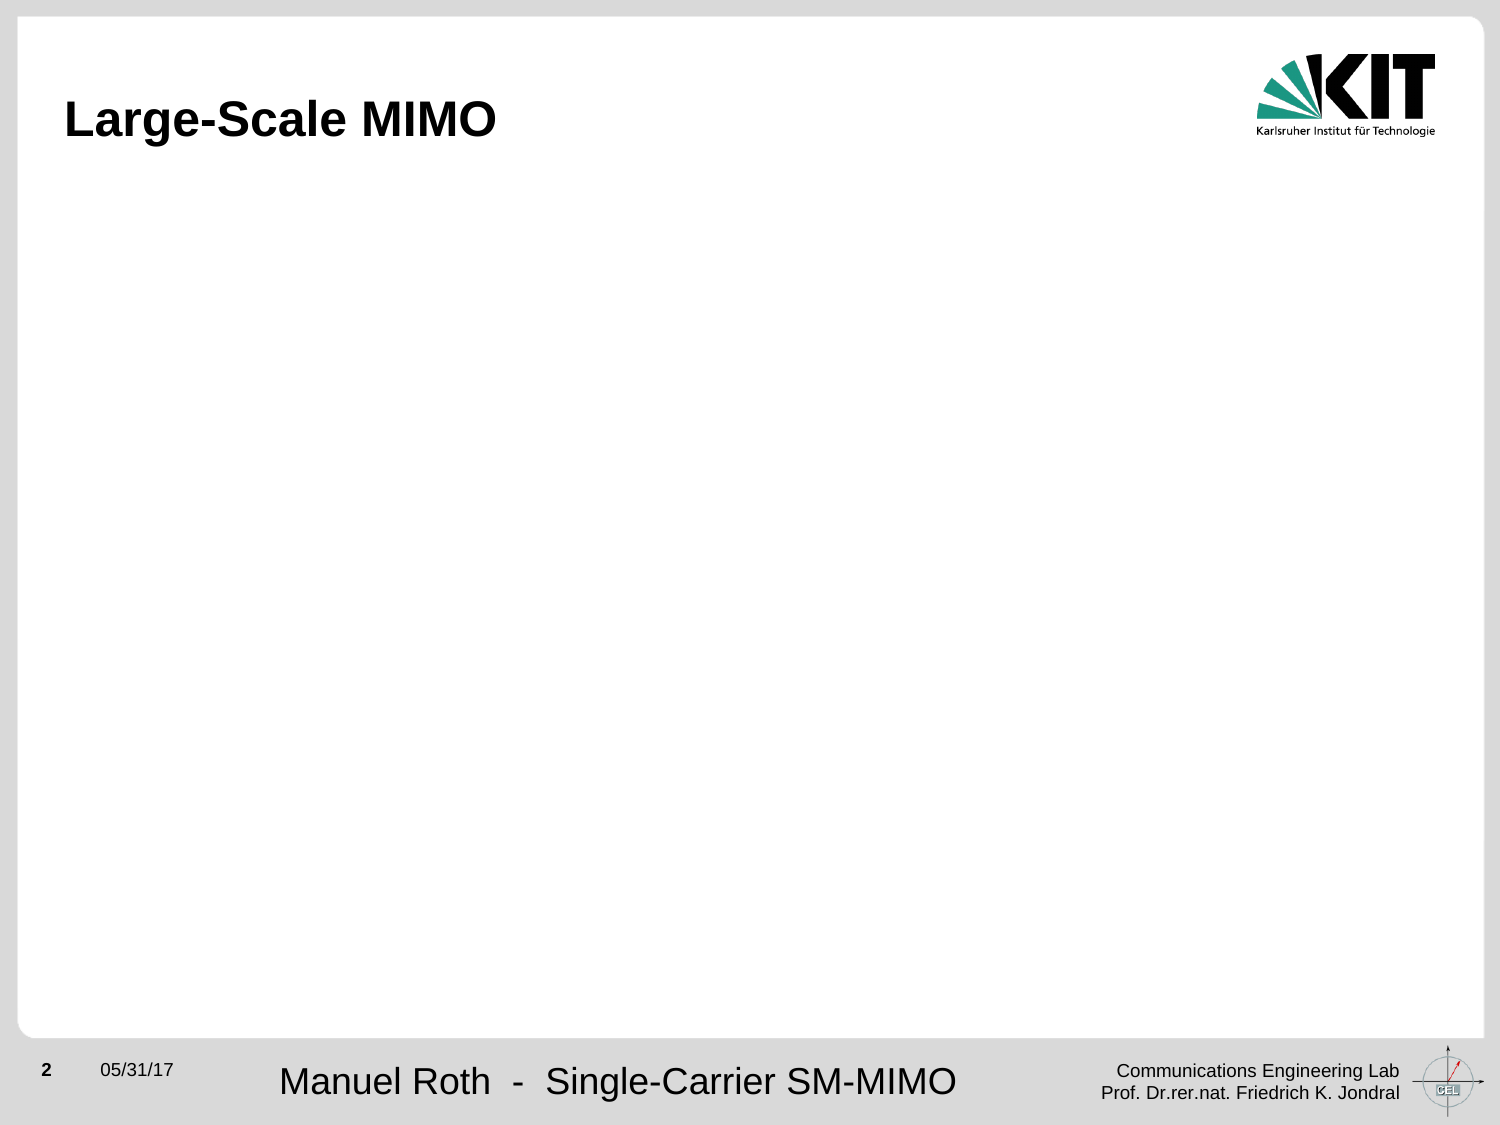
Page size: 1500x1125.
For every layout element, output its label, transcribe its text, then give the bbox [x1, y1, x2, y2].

title Large-Scale MIMO [64, 54, 1198, 147]
picture [0, 0, 1500, 1125]
